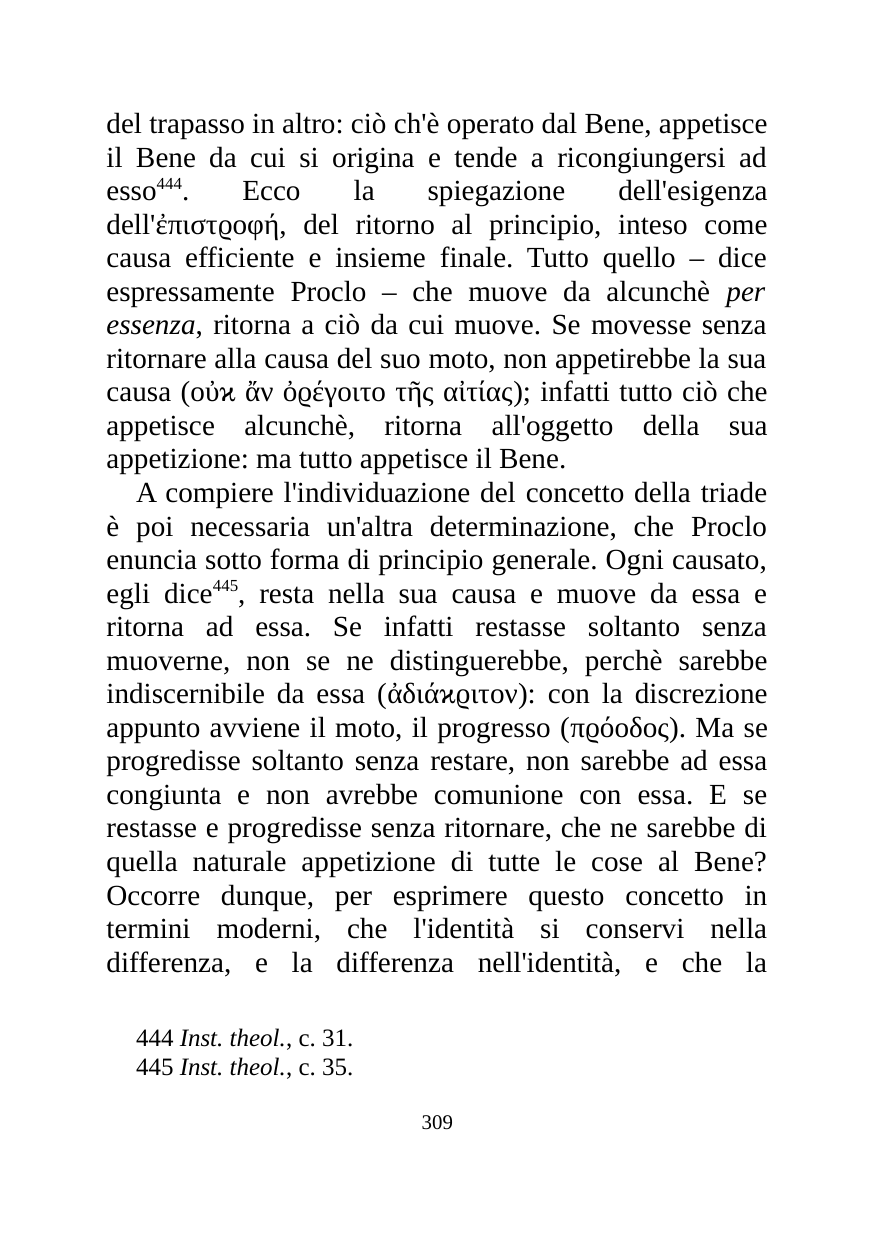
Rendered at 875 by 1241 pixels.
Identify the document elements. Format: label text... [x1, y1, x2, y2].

text del trapasso in altro: ciò ch'è operato dal Bene, appetisce il Bene da cui si origina e tende a ricongiungersi ad esso. Ecco la spiegazione dell'esigenza dell'ἐπιστϱοφή, del ritorno al principio, inteso come causa efficiente e insieme finale. Tutto quello – dice espressamente Proclo – che muove da alcunchè per essenza, ritorna a ciò da cui muove. Se movesse senza ritornare alla causa del suo moto, non appetirebbe la sua causa (οὐϰ ἄν ὀϱέγοιτο τῆς αἰτίας); infatti tutto ciò che appetisce alcunchè, ritorna all'oggetto della sua appetizione: ma tutto appetisce il Bene. [106, 106, 768, 475]
text Inst. theol., c. 31. [106, 1023, 768, 1052]
text Inst. theol., c. 35. [106, 1052, 768, 1080]
text A compiere l'individuazione del concetto della triade è poi necessaria un'altra determinazione, che Proclo enuncia sotto forma di principio generale. Ogni causato, egli dice, resta nella sua causa e muove da essa e ritorna ad essa. Se infatti restasse soltanto senza muoverne, non se ne distinguerebbe, perchè sarebbe indiscernibile da essa (ἀδιάϰϱιτον): con la discrezione appunto avviene il moto, il progresso (πϱόοδος). Ma se progredisse soltanto senza restare, non sarebbe ad essa congiunta e non avrebbe comunione con essa. E se restasse e progredisse senza ritornare, che ne sarebbe di quella naturale appetizione di tutte le cose al Bene? Occorre dunque, per esprimere questo concetto in termini moderni, che l'identità si conservi nella differenza, e la differenza nell'identità, e che la [106, 475, 768, 978]
